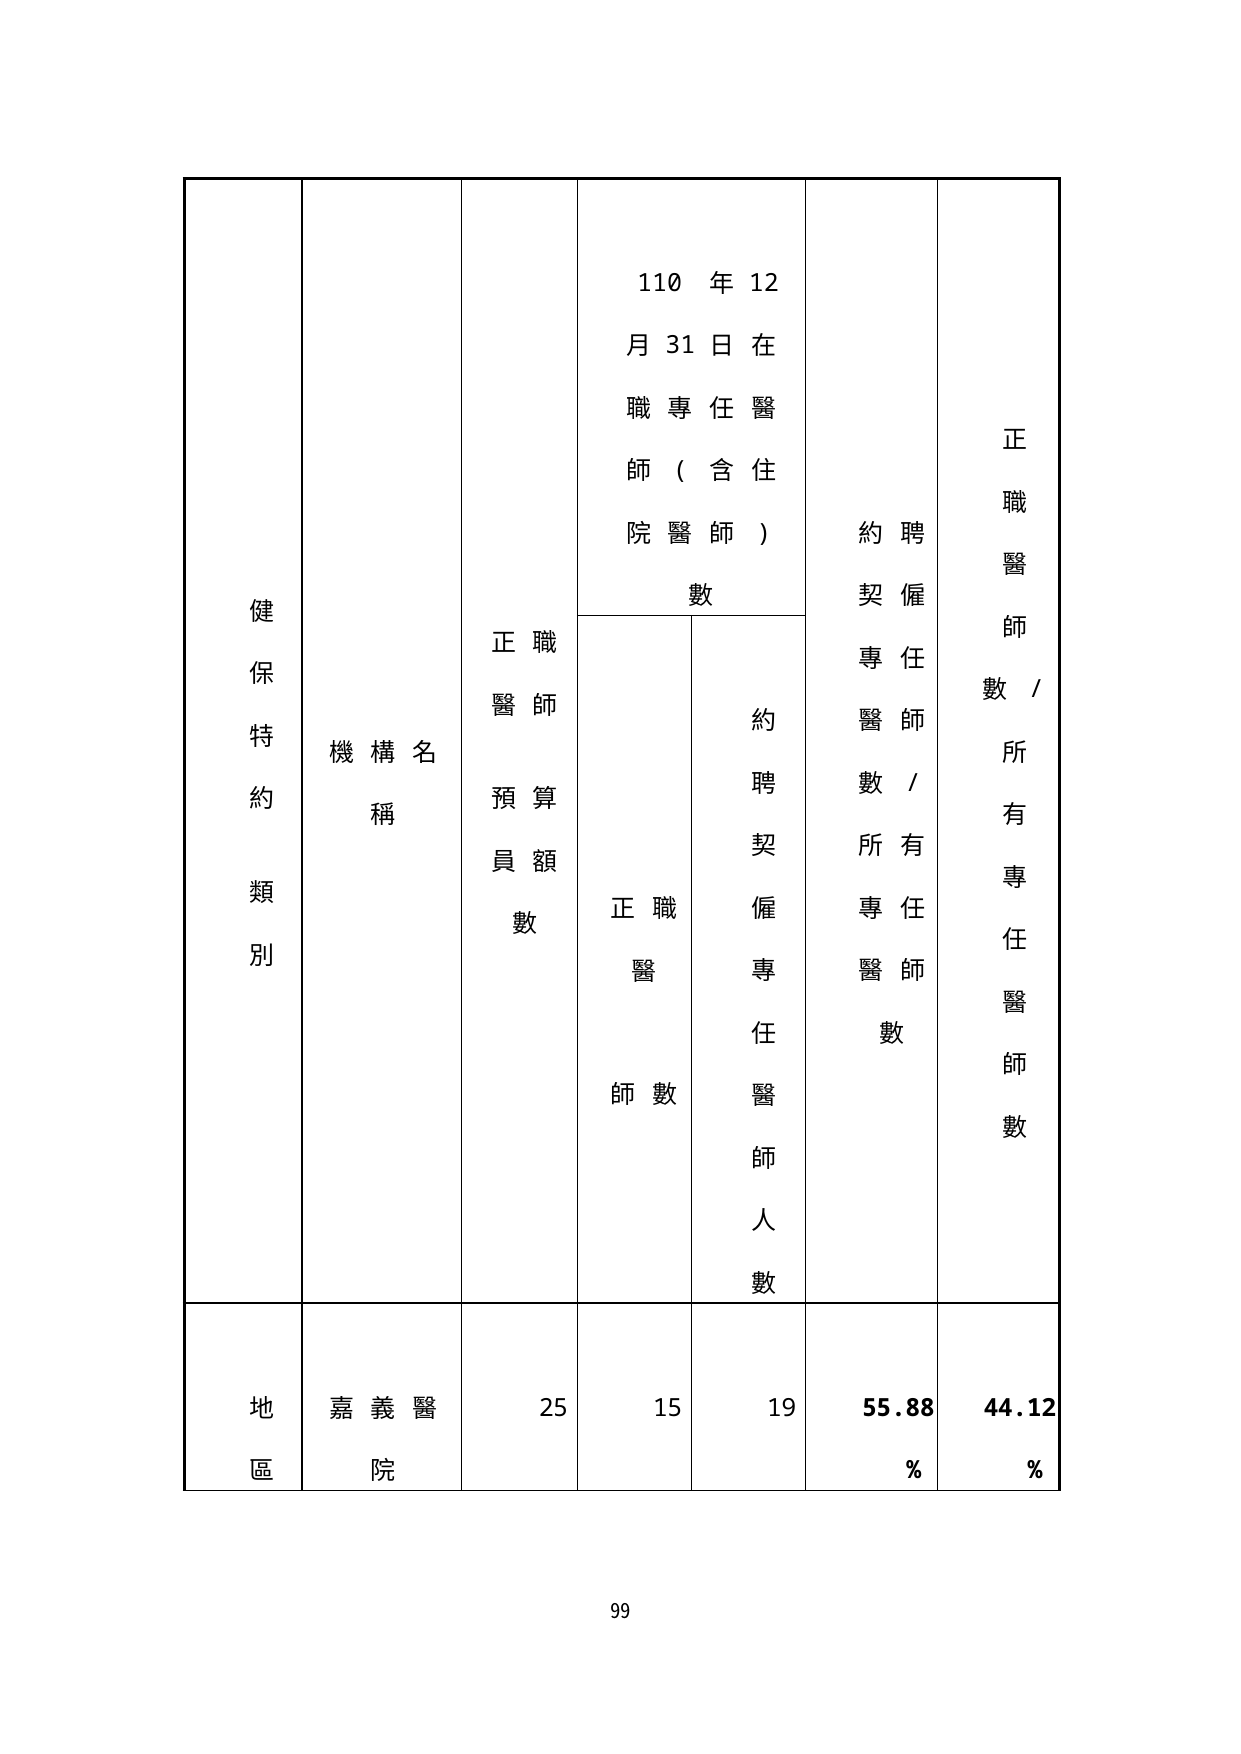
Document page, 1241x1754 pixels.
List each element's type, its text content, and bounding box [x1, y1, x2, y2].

table_header 正職醫師數/所有專任醫師數 [938, 180, 1058, 1302]
table_cell 嘉義醫院 [303, 1304, 461, 1490]
table_cell 55.88% [806, 1304, 937, 1490]
table_header 健保特約 類別 [186, 180, 301, 1302]
table_cell 44.12% [938, 1304, 1058, 1490]
table_cell 25 [462, 1304, 577, 1490]
table_cell 約聘契僱專任醫師人數 [692, 616, 805, 1302]
table_header 110年12月31日在職專任醫師(含住院醫師)數 [578, 180, 805, 615]
table_header 正職醫師 預算員額數 [462, 180, 577, 1302]
table_cell 正職醫 師數 [578, 616, 691, 1302]
table_cell 19 [692, 1304, 805, 1490]
table_header 機構名稱 [303, 180, 461, 1302]
table_cell 地區 [186, 1304, 301, 1490]
table_cell 15 [578, 1304, 691, 1490]
table_header 約聘契僱專任醫師數/所有專任醫師數 [806, 180, 937, 1302]
